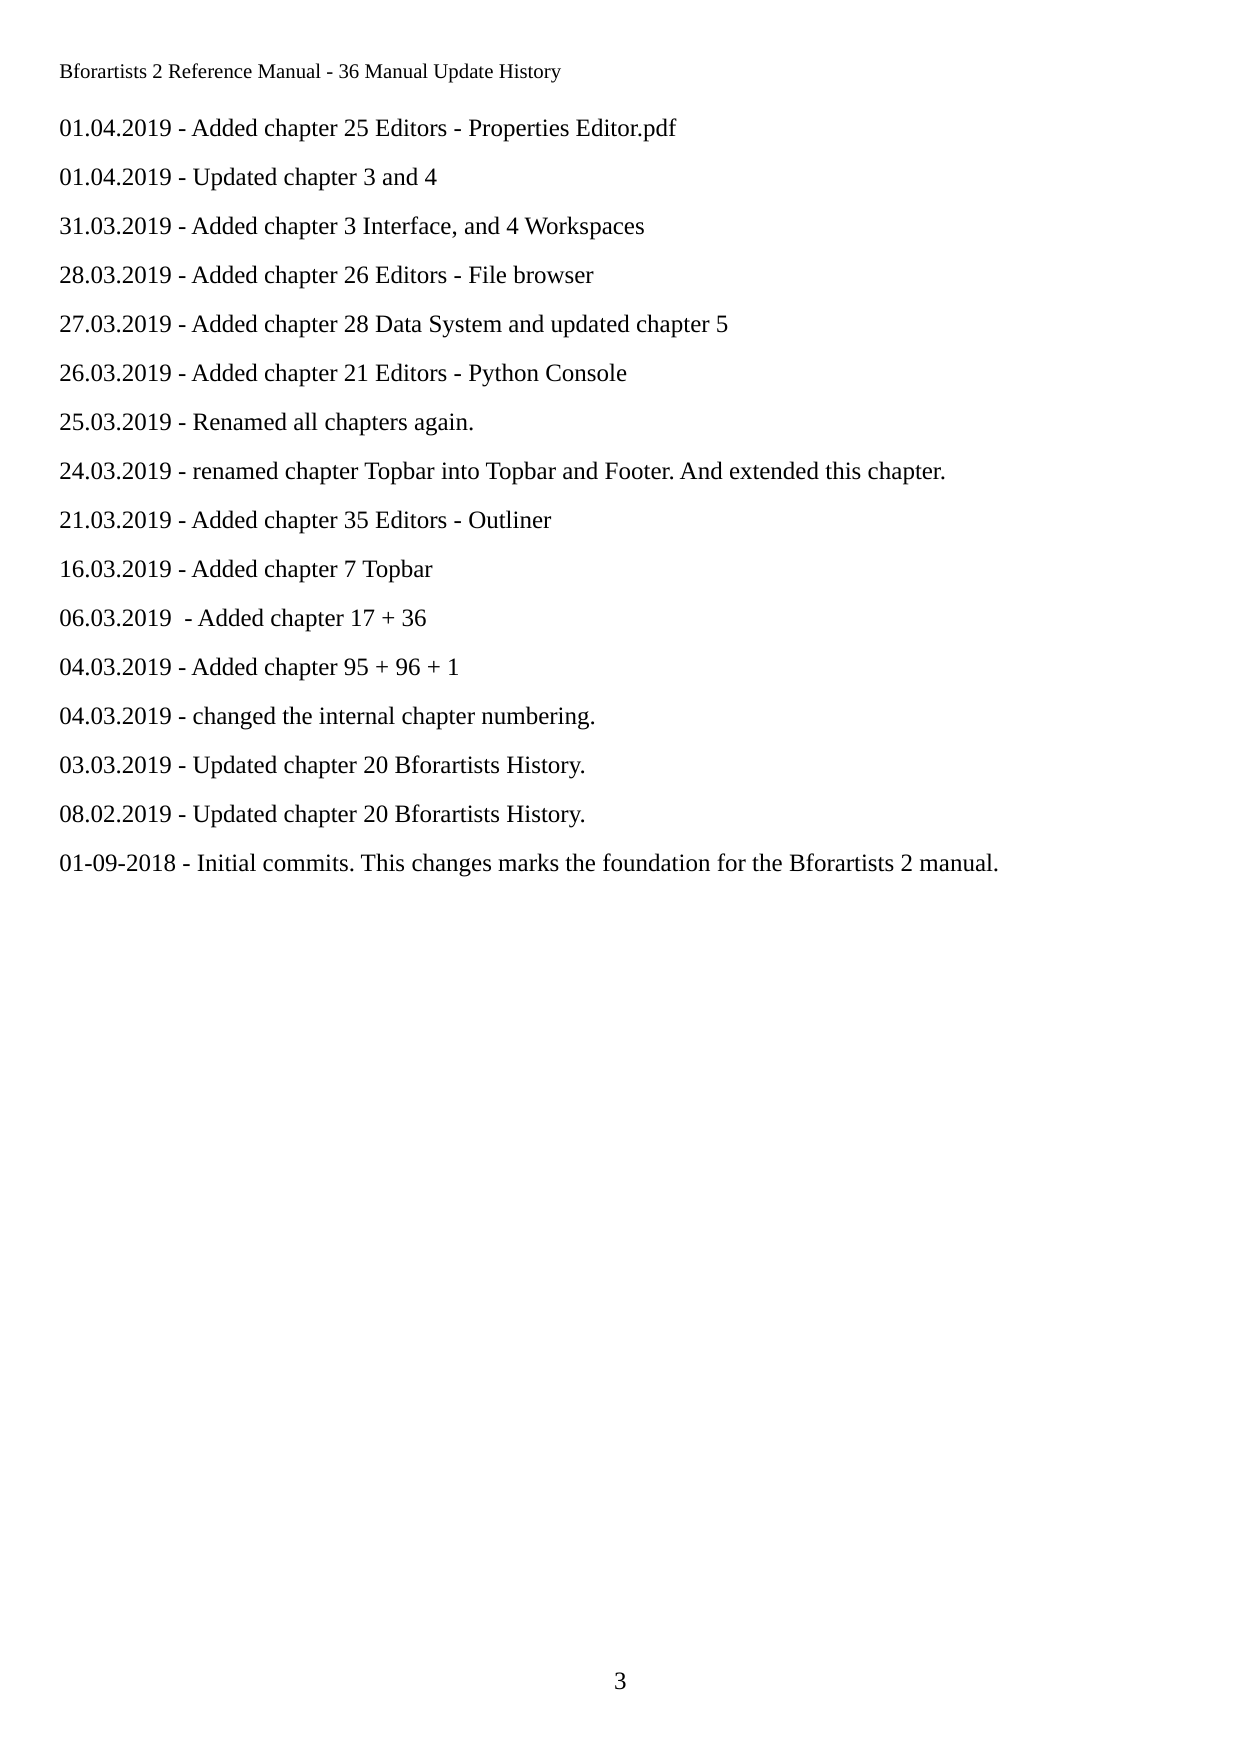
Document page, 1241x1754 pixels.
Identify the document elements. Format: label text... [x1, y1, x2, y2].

text 21.03.2019 - Added chapter 35 Editors - Outliner [59, 505, 1181, 534]
text 24.03.2019 - renamed chapter Topbar into Topbar and Footer. And extended this chapter. [59, 456, 1181, 485]
text 06.03.2019 - Added chapter 17 + 36 [59, 603, 1181, 632]
text 03.03.2019 - Updated chapter 20 Bforartists History. [59, 750, 1181, 779]
text 16.03.2019 - Added chapter 7 Topbar [59, 554, 1181, 583]
text 26.03.2019 - Added chapter 21 Editors - Python Console [59, 358, 1181, 387]
text 27.03.2019 - Added chapter 28 Data System and updated chapter 5 [59, 309, 1181, 338]
text 25.03.2019 - Renamed all chapters again. [59, 407, 1181, 436]
text 31.03.2019 - Added chapter 3 Interface, and 4 Workspaces [59, 211, 1181, 239]
text 01.04.2019 - Updated chapter 3 and 4 [59, 162, 1181, 190]
text 01.04.2019 - Added chapter 25 Editors - Properties Editor.pdf [59, 113, 1181, 141]
text 08.02.2019 - Updated chapter 20 Bforartists History. [59, 799, 1181, 828]
text 04.03.2019 - changed the internal chapter numbering. [59, 701, 1181, 730]
text 28.03.2019 - Added chapter 26 Editors - File browser [59, 260, 1181, 288]
text 01-09-2018 - Initial commits. This changes marks the foundation for the Bforartists 2 manual. [59, 848, 1181, 877]
text 04.03.2019 - Added chapter 95 + 96 + 1 [59, 652, 1181, 681]
